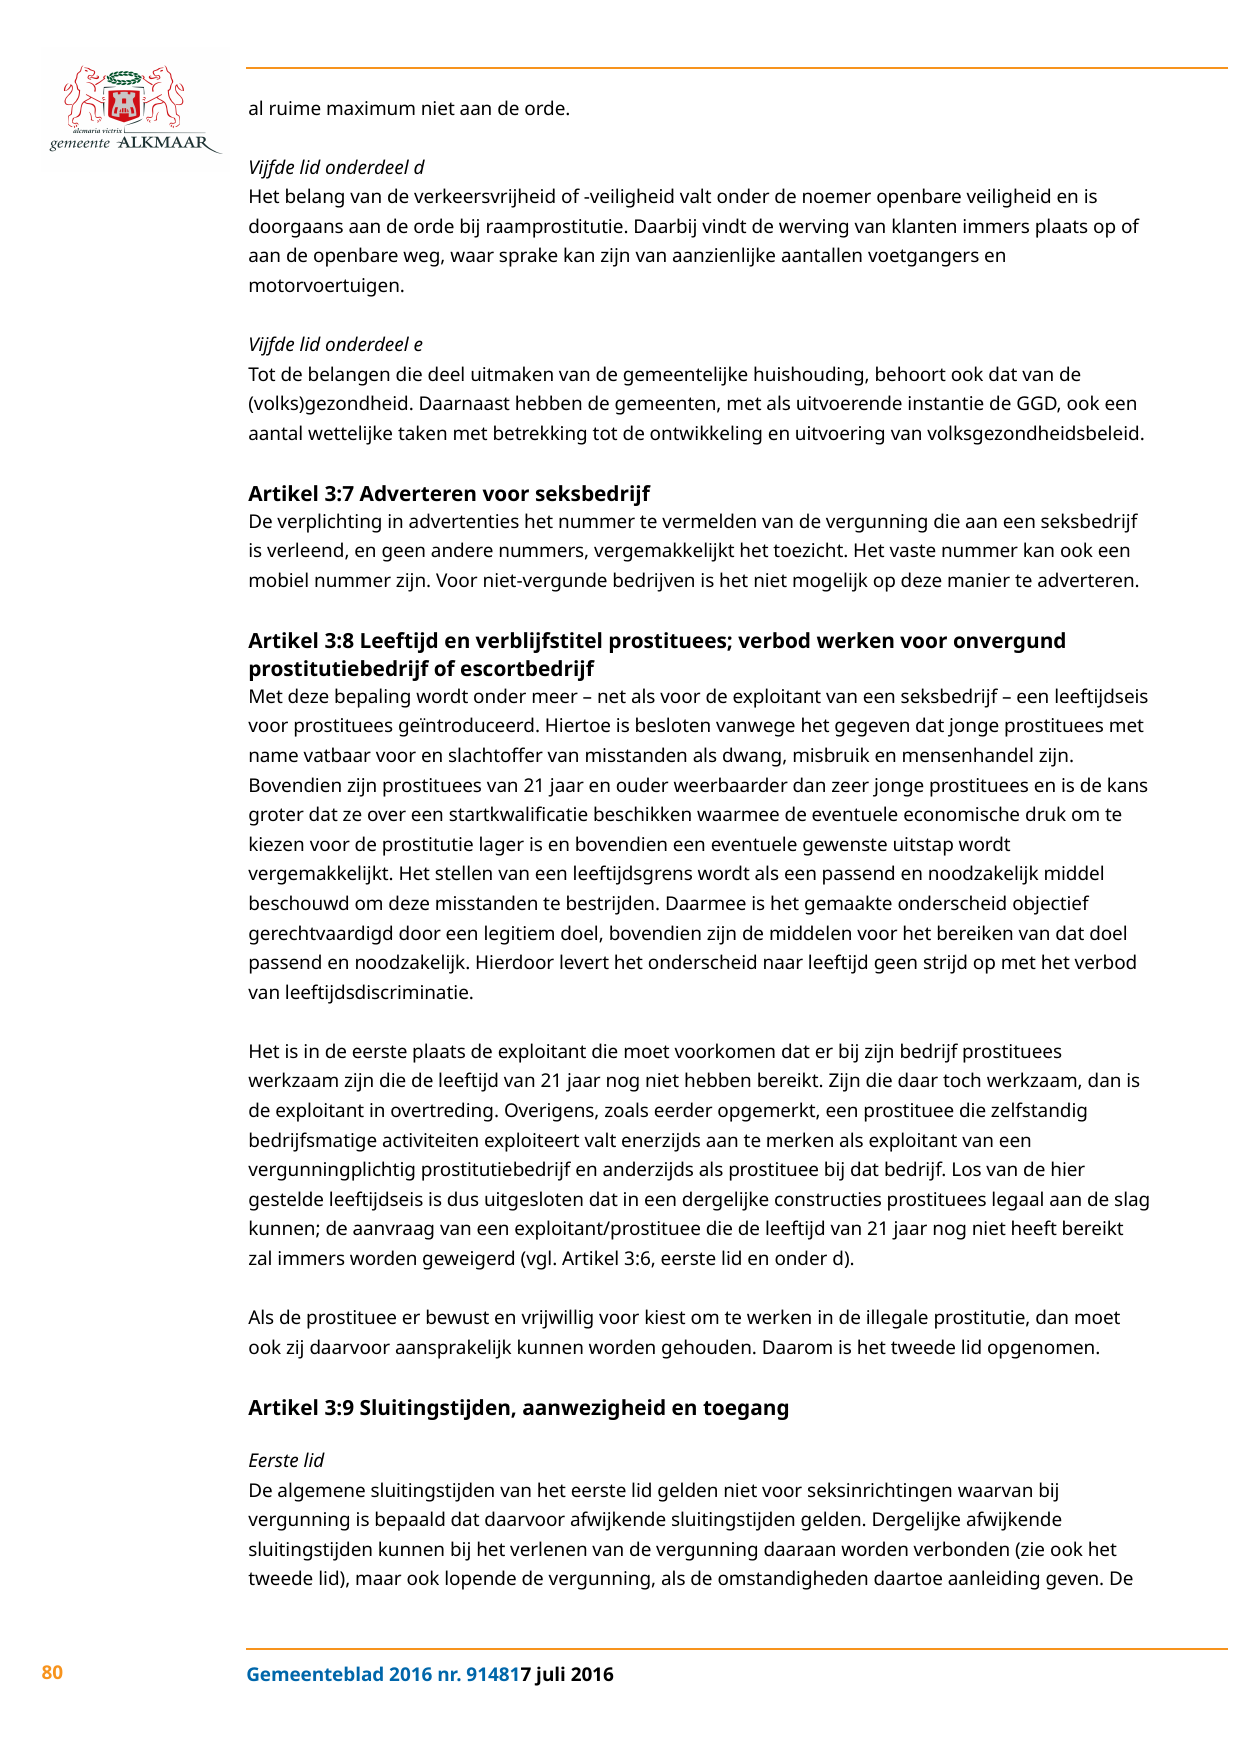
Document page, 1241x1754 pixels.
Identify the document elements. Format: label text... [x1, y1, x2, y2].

text Artikel 3:9 Sluitingstijden, aanwezigheid en toegang [248, 1393, 1152, 1421]
text Tot de belangen die deel uitmaken van de gemeentelijke huishouding, behoort ook dat van de (volks)gezondheid. Daarnaast hebben de gemeenten, met als uitvoerende instantie de GGD, ook een aantal wettelijke taken met betrekking tot de ontwikkeling en uitvoering van volksgezondheidsbeleid. [248, 361, 1152, 446]
text Vijfde lid onderdeel e [248, 331, 1152, 357]
picture [41, 47, 231, 172]
text De verplichting in advertenties het nummer te vermelden van de vergunning die aan een seksbedrijf is verleend, en geen andere nummers, vergemakkelijkt het toezicht. Het vaste nummer kan ook een mobiel nummer zijn. Voor niet-vergunde bedrijven is het niet mogelijk op deze manier te adverteren. [248, 508, 1152, 593]
text Vijfde lid onderdeel d [248, 154, 1152, 180]
text Eerste lid [248, 1447, 1152, 1473]
text Artikel 3:7 Adverteren voor seksbedrijf [248, 479, 1152, 508]
text De algemene sluitingstijden van het eerste lid gelden niet voor seksinrichtingen waarvan bij vergunning is bepaald dat daarvoor afwijkende sluitingstijden gelden. Dergelijke afwijkende sluitingstijden kunnen bij het verlenen van de vergunning daaraan worden verbonden (zie ook het tweede lid), maar ook lopende de vergunning, als de omstandigheden daartoe aanleiding geven. De [248, 1477, 1152, 1591]
text Artikel 3:8 Leeftijd en verblijfstitel prostituees; verbod werken voor onvergund prostitutiebedrijf of escortbedrijf [248, 626, 1152, 683]
text Het belang van de verkeersvrijheid of -veiligheid valt onder de noemer openbare veiligheid en is doorgaans aan de orde bij raamprostitutie. Daarbij vindt de werving van klanten immers plaats op of aan de openbare weg, waar sprake kan zijn van aanzienlijke aantallen voetgangers en motorvoertuigen. [248, 183, 1152, 298]
text Met deze bepaling wordt onder meer – net als voor de exploitant van een seksbedrijf – een leeftijdseis voor prostituees geïntroduceerd. Hiertoe is besloten vanwege het gegeven dat jonge prostituees met name vatbaar voor en slachtoffer van misstanden als dwang, misbruik en mensenhandel zijn. Bovendien zijn prostituees van 21 jaar en ouder weerbaarder dan zeer jonge prostituees en is de kans groter dat ze over een startkwalificatie beschikken waarmee de eventuele economische druk om te kiezen voor de prostitutie lager is en bovendien een eventuele gewenste uitstap wordt vergemakkelijkt. Het stellen van een leeftijdsgrens wordt als een passend en noodzakelijk middel beschouwd om deze misstanden te bestrijden. Daarmee is het gemaakte onderscheid objectief gerechtvaardigd door een legitiem doel, bovendien zijn de middelen voor het bereiken van dat doel passend en noodzakelijk. Hierdoor levert het onderscheid naar leeftijd geen strijd op met het verbod van leeftijdsdiscriminatie. [248, 683, 1152, 1004]
text al ruime maximum niet aan de orde. [248, 95, 1152, 121]
text Het is in de eerste plaats de exploitant die moet voorkomen dat er bij zijn bedrijf prostituees werkzaam zijn die de leeftijd van 21 jaar nog niet hebben bereikt. Zijn die daar toch werkzaam, dan is de exploitant in overtreding. Overigens, zoals eerder opgemerkt, een prostituee die zelfstandig bedrijfsmatige activiteiten exploiteert valt enerzijds aan te merken als exploitant van een vergunningplichtig prostitutiebedrijf en anderzijds als prostituee bij dat bedrijf. Los van de hier gestelde leeftijdseis is dus uitgesloten dat in een dergelijke constructies prostituees legaal aan de slag kunnen; de aanvraag van een exploitant/prostituee die de leeftijd van 21 jaar nog niet heeft bereikt zal immers worden geweigerd (vgl. Artikel 3:6, eerste lid en onder d). [248, 1038, 1152, 1271]
text Als de prostituee er bewust en vrijwillig voor kiest om te werken in de illegale prostitutie, dan moet ook zij daarvoor aansprakelijk kunnen worden gehouden. Daarom is het tweede lid opgenomen. [248, 1304, 1152, 1359]
